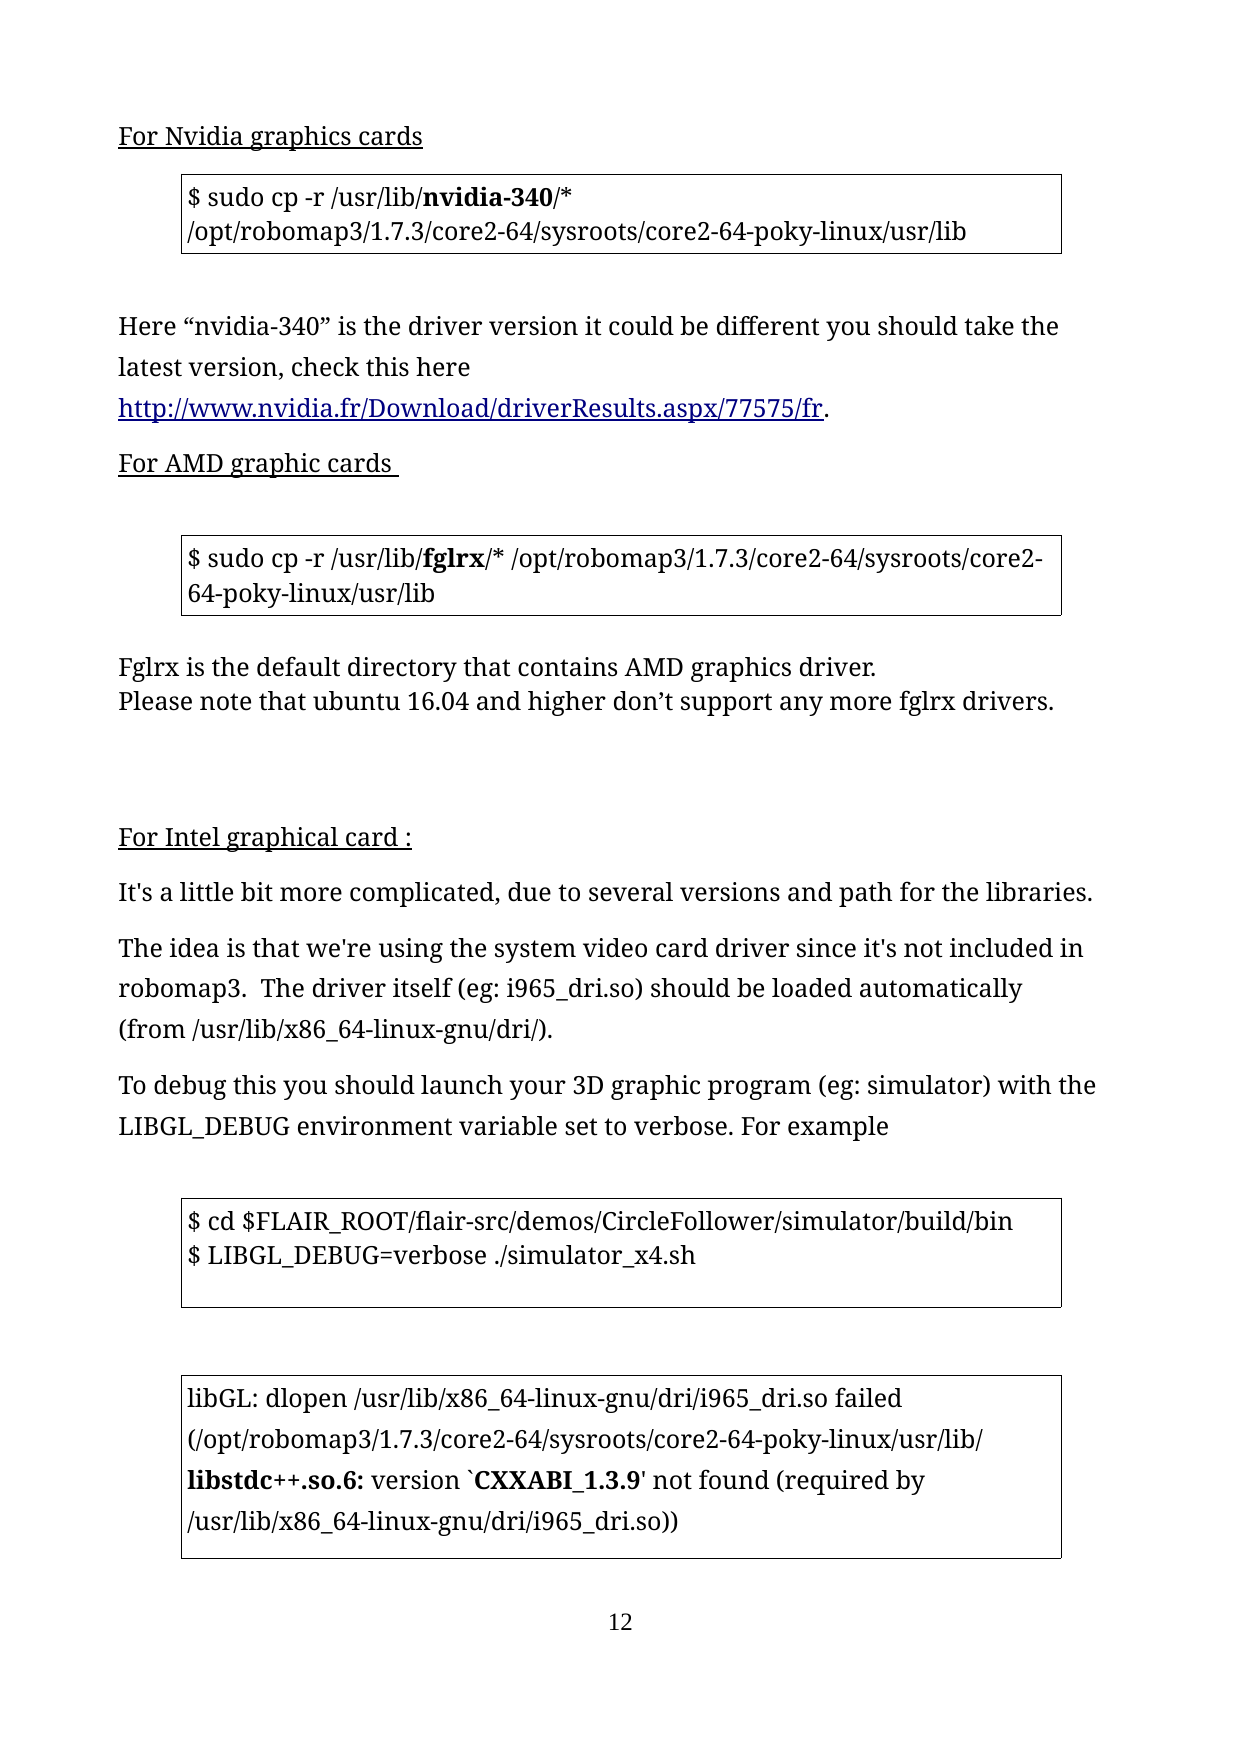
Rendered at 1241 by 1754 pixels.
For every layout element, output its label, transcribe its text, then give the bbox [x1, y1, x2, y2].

table_header $ sudo cp -r /usr/lib/fglrx/* /opt/robomap3/1.7.3/core2-64/sysroots/core2-64-poky-linux/usr/lib [182, 536, 1061, 615]
table_header $ sudo cp -r /usr/lib/nvidia-340/* /opt/robomap3/1.7.3/core2-64/sysroots/core2-64-poky-linux/usr/lib [182, 175, 1061, 253]
table_header libGL: dlopen /usr/lib/x86_64-linux-gnu/dri/i965_dri.so failed (/opt/robomap3/1.7.3/core2-64/sysroots/core2-64-poky-linux/usr/lib/libstdc++.so.6: version `CXXABI_1.3.9' not found (required by /usr/lib/x86_64-linux-gnu/dri/i965_dri.so)) [182, 1376, 1061, 1558]
text Fglrx is the default directory that contains AMD graphics driver. [118, 649, 1122, 683]
text Here “nvidia-340” is the driver version it could be different you should take the latest version, check this here http://www.nvidia.fr/Download/driverResults.aspx/77575/fr. [118, 309, 1122, 424]
text For Nvidia graphics cards [118, 118, 1122, 152]
text For Intel graphical card : [118, 819, 1122, 853]
table_header $ cd $FLAIR_ROOT/flair-src/demos/CircleFollower/simulator/build/bin $ LIBGL_DEBUG=verbose ./simulator_x4.sh [182, 1199, 1061, 1307]
text Please note that ubuntu 16.04 and higher don’t support any more fglrx drivers. [118, 683, 1122, 717]
text For AMD graphic cards [118, 446, 1122, 480]
text The idea is that we're using the system video card driver since it's not included in robomap3. The driver itself (eg: i965_dri.so) should be loaded automatically (from /usr/lib/x86_64-linux-gnu/dri/). [118, 930, 1122, 1046]
text It's a little bit more complicated, due to several versions and path for the libraries. [118, 875, 1122, 909]
text To debug this you should launch your 3D graphic program (eg: simulator) with the LIBGL_DEBUG environment variable set to verbose. For example [118, 1067, 1122, 1142]
